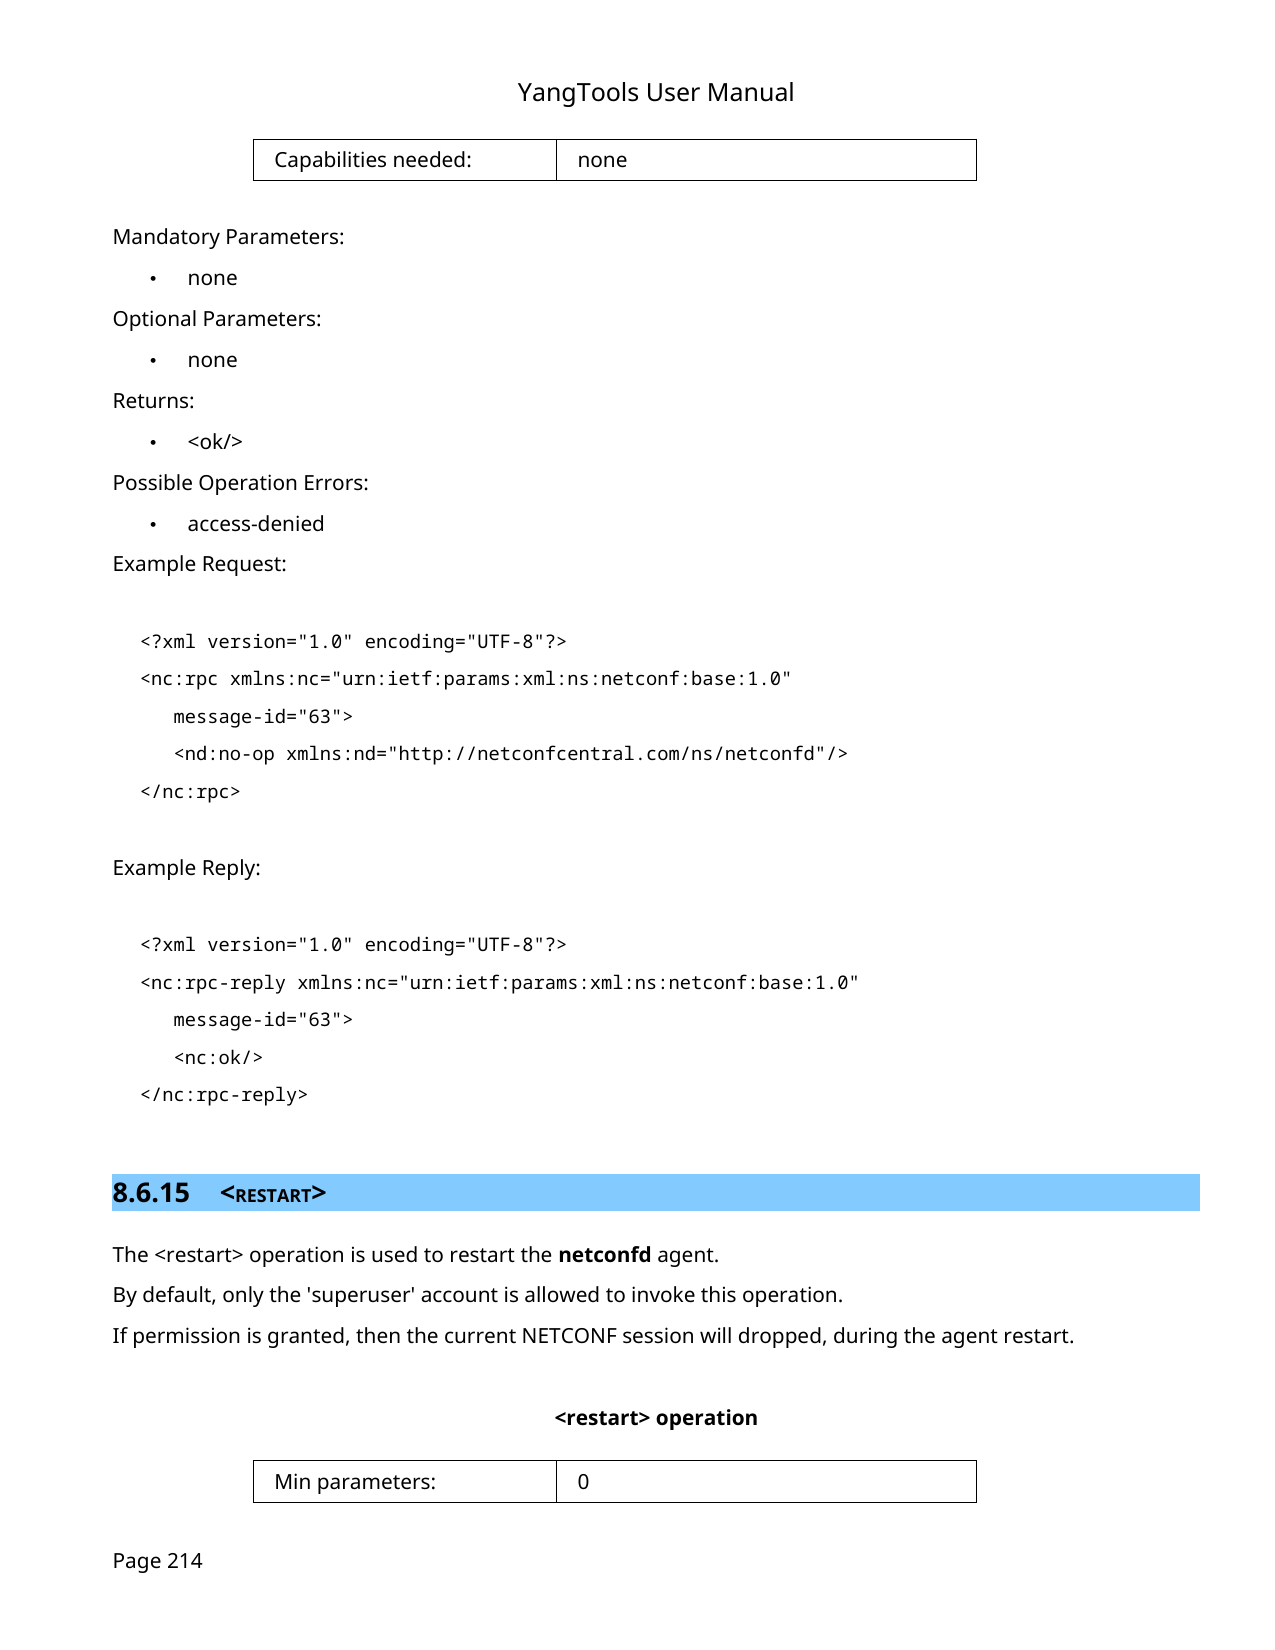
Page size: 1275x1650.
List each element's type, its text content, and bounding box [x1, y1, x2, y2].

table_header 0 [557, 1461, 976, 1502]
text message-id="63"> [139, 1006, 1200, 1032]
table_header Min parameters: [254, 1461, 556, 1502]
list none [150, 345, 1200, 373]
text <?xml version="1.0" encoding="UTF-8"?> [139, 628, 1200, 653]
text </nc:rpc> [139, 778, 1200, 803]
text <nc:ok/> [139, 1044, 1200, 1069]
list <ok/> [150, 427, 1200, 455]
text Returns: [112, 386, 1200, 414]
list access-denied [150, 509, 1200, 537]
text <nc:rpc-reply xmlns:nc="urn:ietf:params:xml:ns:netconf:base:1.0" [139, 969, 1200, 994]
text <nd:no-op xmlns:nd="http://netconfcentral.com/ns/netconfd"/> [139, 741, 1200, 766]
text message-id="63"> [139, 703, 1200, 728]
table_cell none [557, 140, 976, 180]
text <?xml version="1.0" encoding="UTF-8"?> [139, 931, 1200, 957]
text <nc:rpc xmlns:nc="urn:ietf:params:xml:ns:netconf:base:1.0" [139, 666, 1200, 691]
text The <restart> operation is used to restart the netconfd agent. [112, 1240, 1200, 1268]
text Optional Parameters: [112, 304, 1200, 332]
text If permission is granted, then the current NETCONF session will dropped, during the agent restart. [112, 1322, 1200, 1350]
table_cell Capabilities needed: [254, 140, 556, 180]
subtitle <restart> operation [127, 1403, 1185, 1432]
list none [150, 263, 1200, 291]
text Example Request: [112, 549, 1200, 578]
subtitle <restart> [112, 1174, 1200, 1211]
text Mandatory Parameters: [112, 222, 1200, 251]
text Possible Operation Errors: [112, 468, 1200, 496]
text </nc:rpc-reply> [139, 1081, 1200, 1107]
text Example Reply: [112, 853, 1200, 881]
text By default, only the 'superuser' account is allowed to invoke this operation. [112, 1281, 1200, 1309]
